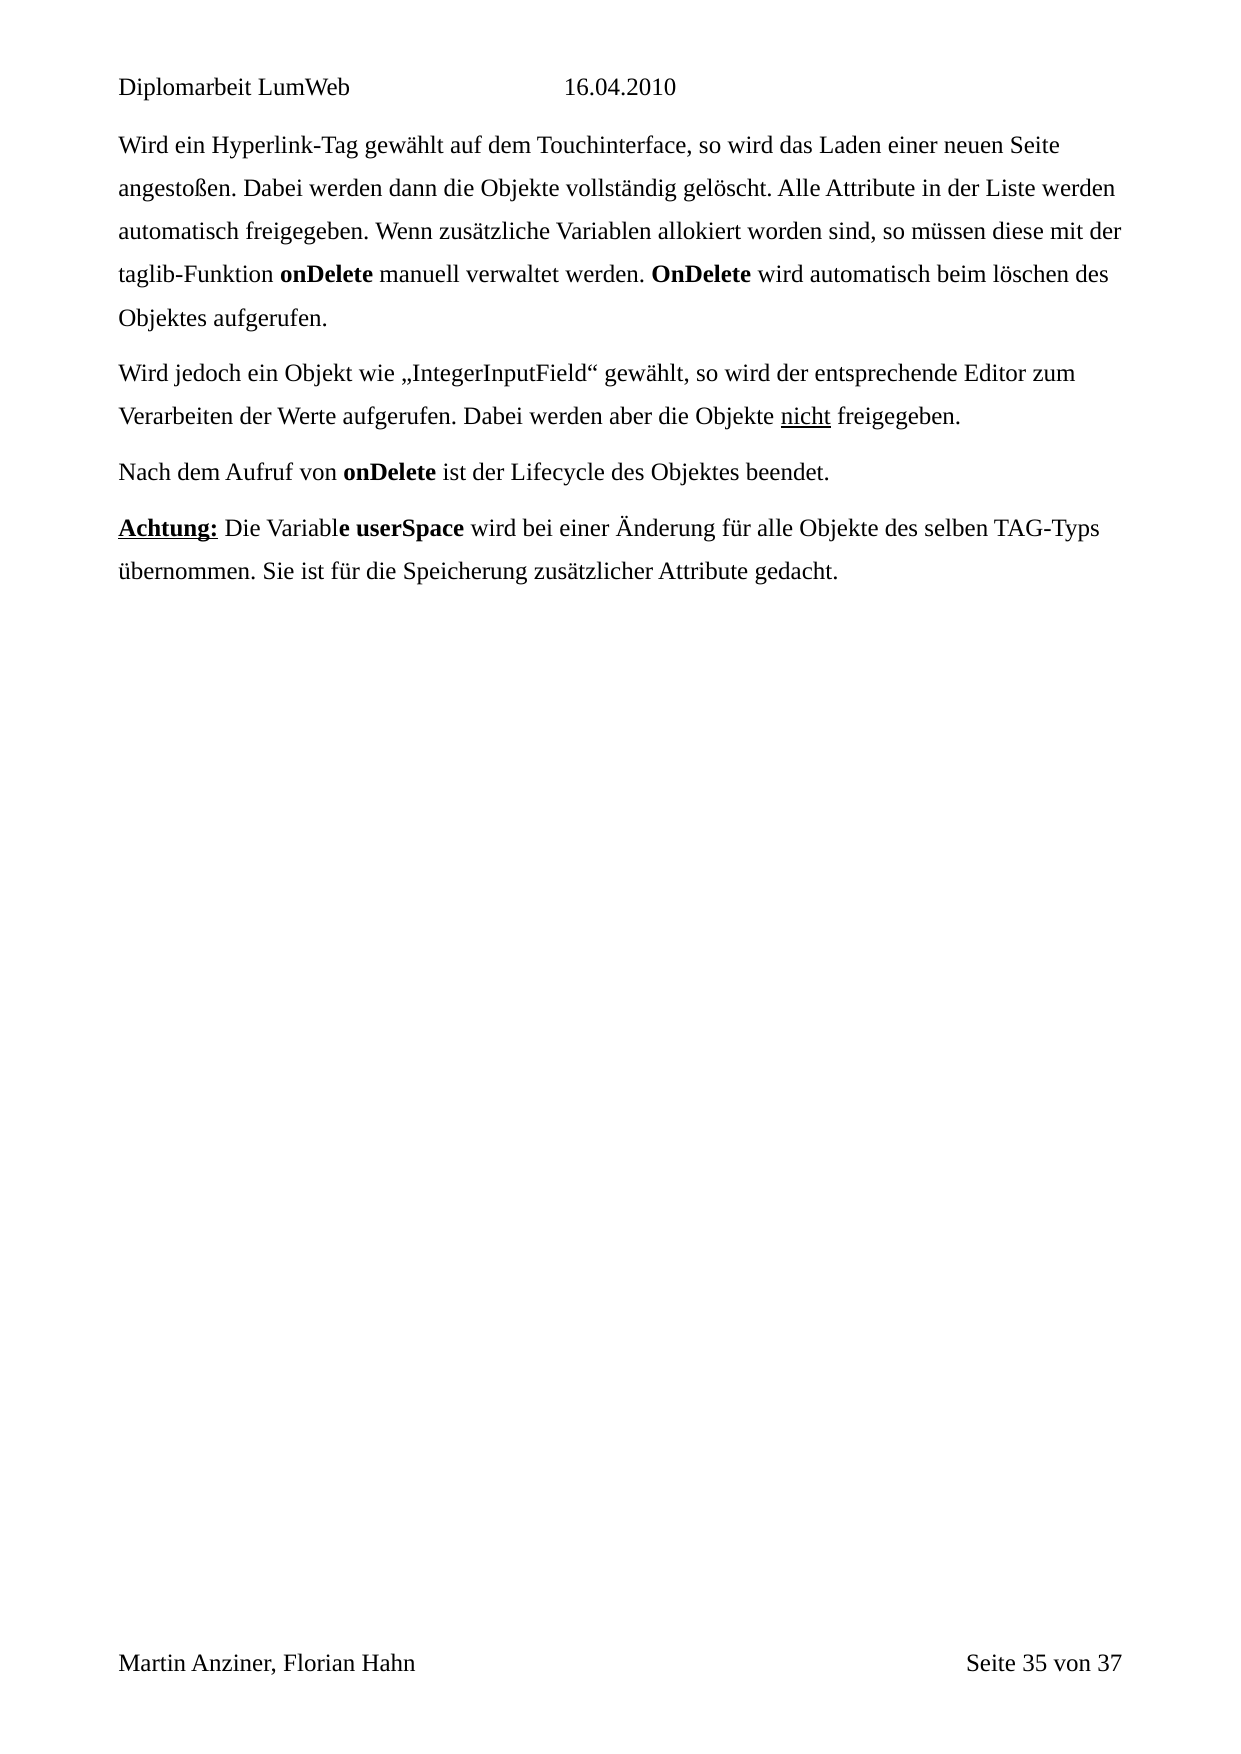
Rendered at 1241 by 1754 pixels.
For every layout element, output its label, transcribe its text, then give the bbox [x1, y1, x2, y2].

text Wird jedoch ein Objekt wie „IntegerInputField“ gewählt, so wird der entsprechende Editor zum Verarbeiten der Werte aufgerufen. Dabei werden aber die Objekte nicht freigegeben. [118, 358, 1122, 430]
text Achtung: Die Variable userSpace wird bei einer Änderung für alle Objekte des selben TAG-Typs übernommen. Sie ist für die Speicherung zusätzlicher Attribute gedacht. [118, 513, 1122, 584]
text Wird ein Hyperlink-Tag gewählt auf dem Touchinterface, so wird das Laden einer neuen Seite angestoßen. Dabei werden dann die Objekte vollständig gelöscht. Alle Attribute in der Liste werden automatisch freigegeben. Wenn zusätzliche Variablen allokiert worden sind, so müssen diese mit der taglib-Funktion onDelete manuell verwaltet werden. OnDelete wird automatisch beim löschen des Objektes aufgerufen. [118, 130, 1122, 331]
text Nach dem Aufruf von onDelete ist der Lifecycle des Objektes beendet. [118, 457, 1122, 486]
